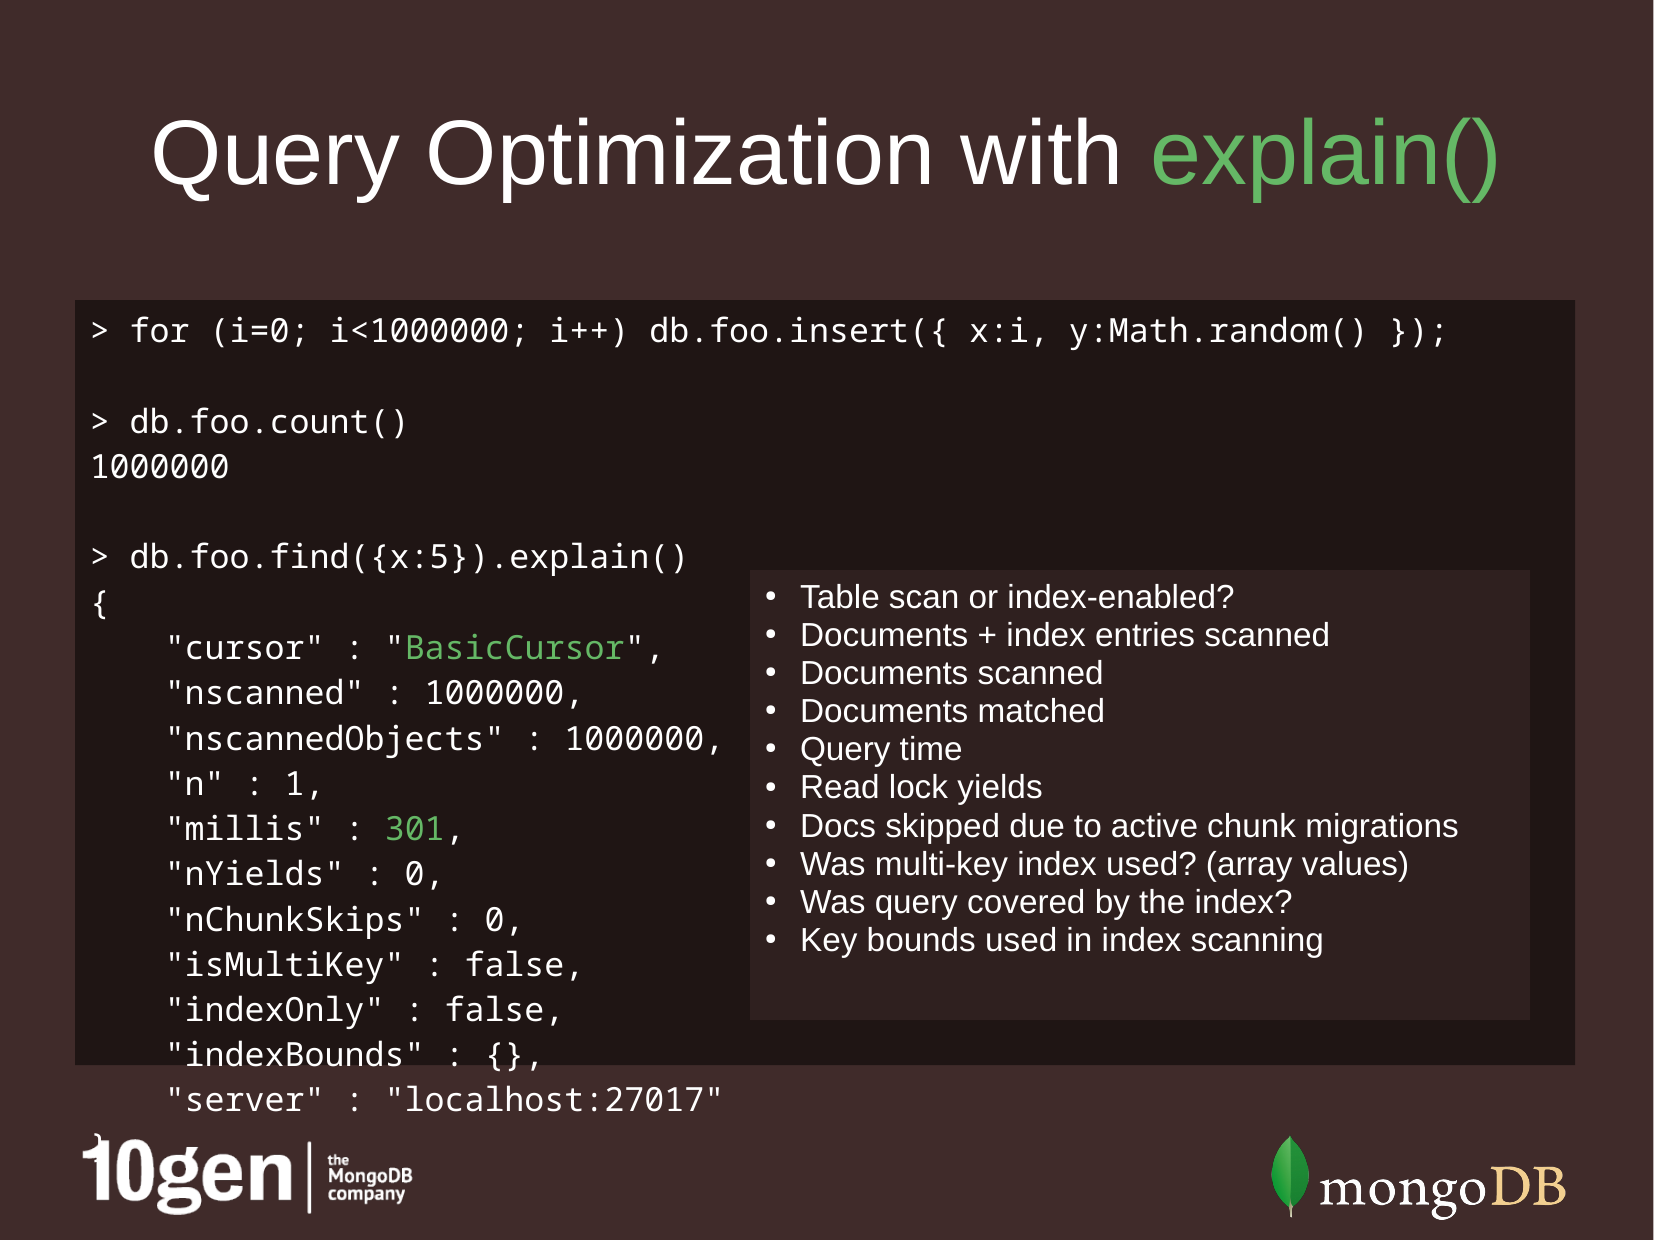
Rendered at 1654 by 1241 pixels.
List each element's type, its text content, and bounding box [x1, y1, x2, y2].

text_box > for (i=0; i<1000000; i++) db.foo.insert({ x:i, y:Math.random() }); > db.foo.count() 1000000 > db.foo.find({x:5}).explain() { "cursor" : "BasicCursor", "nscanned" : 1000000, "nscannedObjects" : 1000000, "n" : 1, "millis" : 301, "nYields" : 0, "nChunkSkips" : 0, "isMultiKey" : false, "indexOnly" : false, "indexBounds" : {}, "server" : "localhost:27017" } [75, 300, 1576, 1066]
picture [1260, 1124, 1576, 1230]
title Query Optimization with explain() [82, 49, 1571, 257]
picture [82, 1139, 413, 1215]
text_box Table scan or index-enabled? Documents + index entries scanned Documents scanned Documents matched Query time Read lock yields Docs skipped due to active chunk migrations Was multi-key index used? (array values) Was query covered by the index? Key bounds used in index scanning [750, 570, 1531, 1021]
